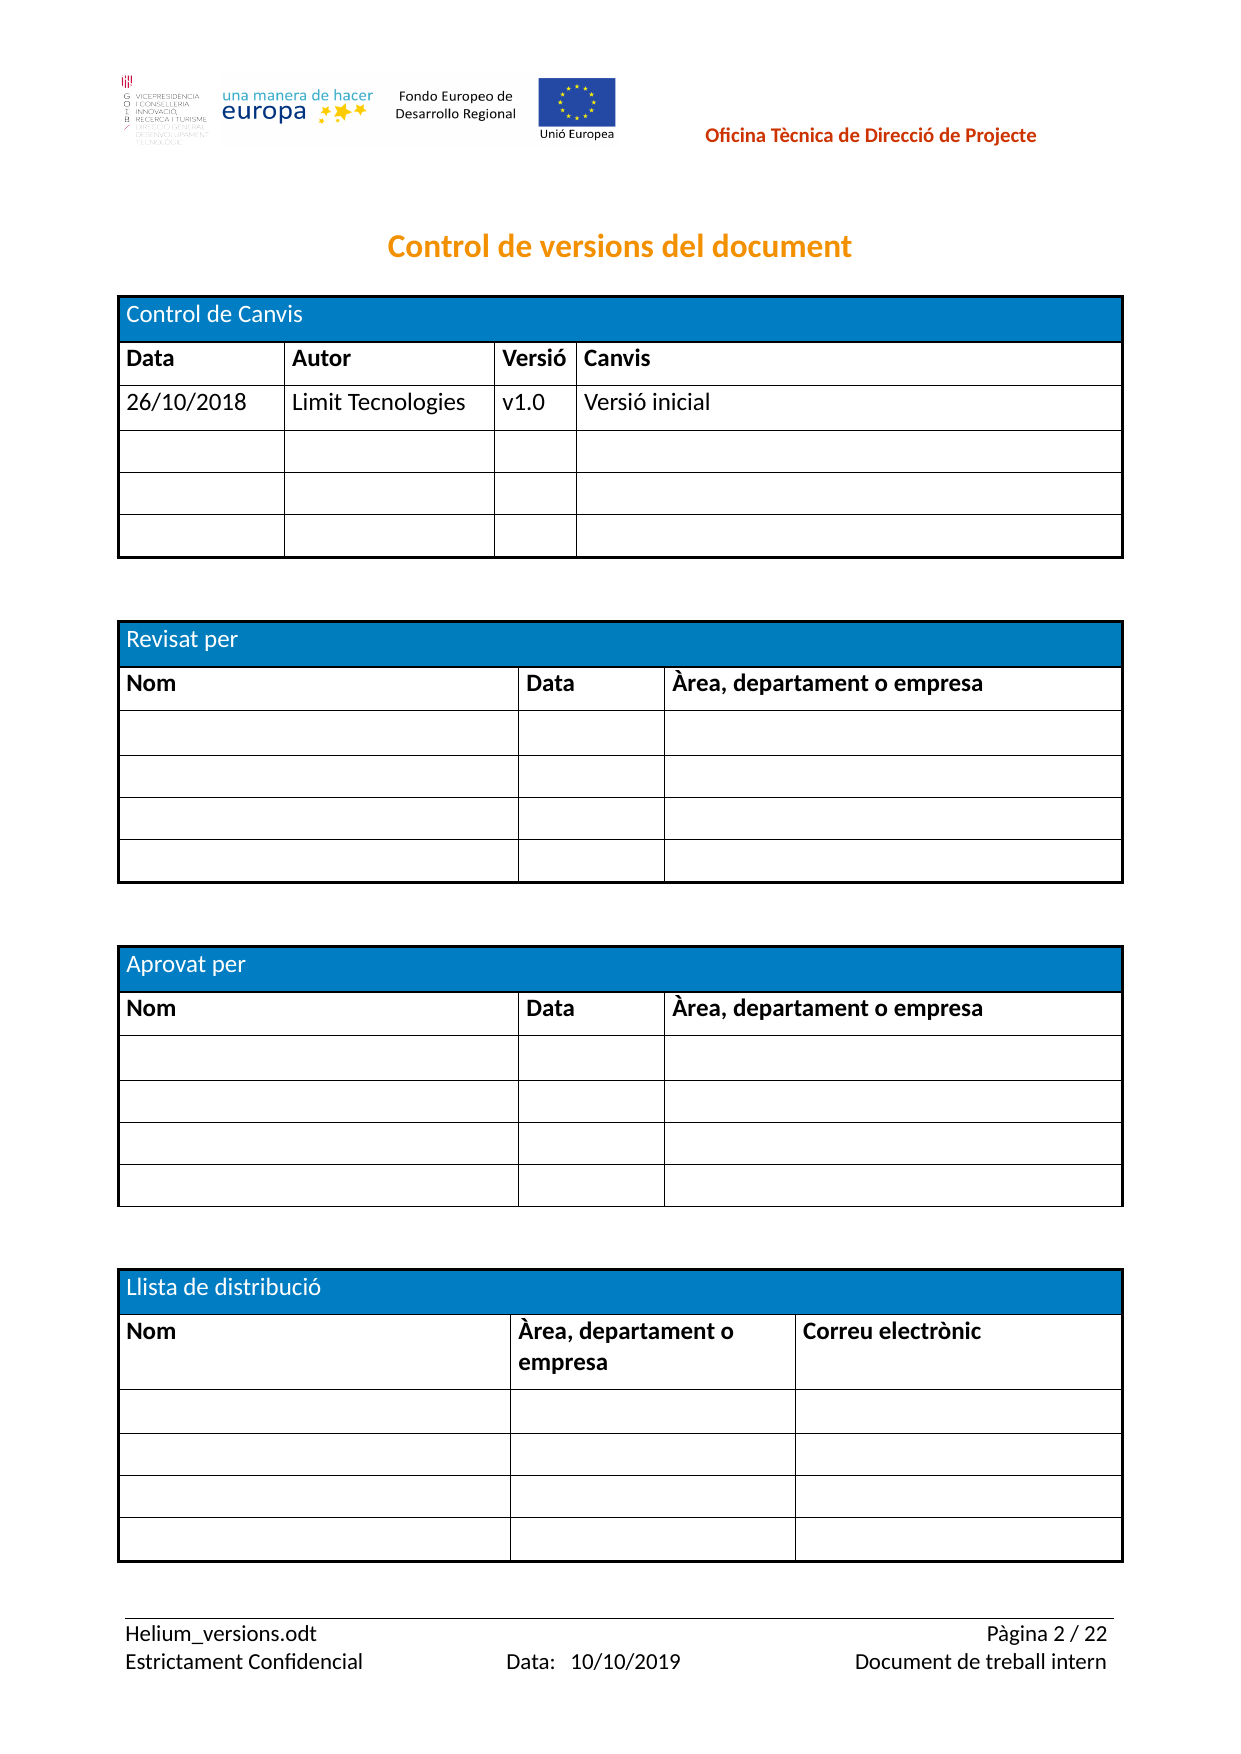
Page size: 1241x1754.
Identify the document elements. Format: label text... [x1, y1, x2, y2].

table_cell [577, 431, 1121, 472]
table_cell [519, 1123, 664, 1164]
table_cell [120, 515, 284, 556]
table_cell Àrea, departament o empresa [511, 1315, 795, 1389]
table_header Revisat per [120, 623, 1121, 666]
table_cell Data [519, 668, 664, 710]
table_cell Limit Tecnologies [285, 386, 494, 429]
table_cell [120, 1390, 510, 1433]
table_cell [665, 756, 1121, 797]
table_cell Correu electrònic [796, 1315, 1121, 1389]
table_cell [120, 711, 518, 754]
table_cell [120, 473, 284, 514]
table_cell Data [519, 993, 664, 1035]
table_cell [665, 711, 1121, 754]
table_cell [665, 798, 1121, 839]
table_cell [285, 473, 494, 514]
table_cell [511, 1434, 795, 1475]
table_cell Versió inicial [577, 386, 1121, 429]
table_cell Àrea, departament o empresa [665, 668, 1121, 710]
table_cell [120, 1165, 518, 1206]
table_cell [519, 840, 664, 881]
table_cell Nom [120, 668, 518, 710]
table_cell [796, 1434, 1121, 1475]
table_cell [796, 1518, 1121, 1559]
table_cell [665, 1123, 1121, 1164]
table_cell Autor [285, 343, 494, 385]
picture [118, 73, 213, 147]
table_header Control de Canvis [120, 298, 1121, 341]
table_cell [120, 756, 518, 797]
table_cell [796, 1390, 1121, 1433]
table_cell [495, 515, 576, 556]
subtitle Control de versions del document [118, 225, 1122, 266]
table_cell Nom [120, 1315, 510, 1389]
table_cell [511, 1476, 795, 1517]
table_cell v1.0 [495, 386, 576, 429]
table_cell [120, 1434, 510, 1475]
table_cell [120, 1081, 518, 1122]
table_cell [519, 1036, 664, 1079]
table_cell [285, 515, 494, 556]
table_cell [511, 1390, 795, 1433]
table_cell Nom [120, 993, 518, 1035]
table_cell [495, 473, 576, 514]
table_cell Versió [495, 343, 576, 385]
table_cell [577, 515, 1121, 556]
table_cell [120, 431, 284, 472]
table_cell [120, 1036, 518, 1079]
table_cell [796, 1476, 1121, 1517]
table_cell [511, 1518, 795, 1559]
table_cell [665, 1036, 1121, 1079]
table_cell [519, 1165, 664, 1206]
picture [219, 73, 621, 147]
table_cell [120, 798, 518, 839]
table_cell [120, 840, 518, 881]
table_cell [519, 711, 664, 754]
table_cell [519, 756, 664, 797]
table_cell 26/10/2018 [120, 386, 284, 429]
table_cell [495, 431, 576, 472]
table_cell [665, 1081, 1121, 1122]
table_header Aprovat per [120, 948, 1121, 991]
table_cell Data [120, 343, 284, 385]
table_cell [120, 1476, 510, 1517]
table_cell [665, 1165, 1121, 1206]
table_cell [519, 798, 664, 839]
table_cell [120, 1123, 518, 1164]
table_cell [285, 431, 494, 472]
table_cell Canvis [577, 343, 1121, 385]
table_cell [665, 840, 1121, 881]
table_cell Àrea, departament o empresa [665, 993, 1121, 1035]
table_cell [519, 1081, 664, 1122]
table_cell [120, 1518, 510, 1559]
table_cell [577, 473, 1121, 514]
table_header Llista de distribució [120, 1271, 1121, 1314]
